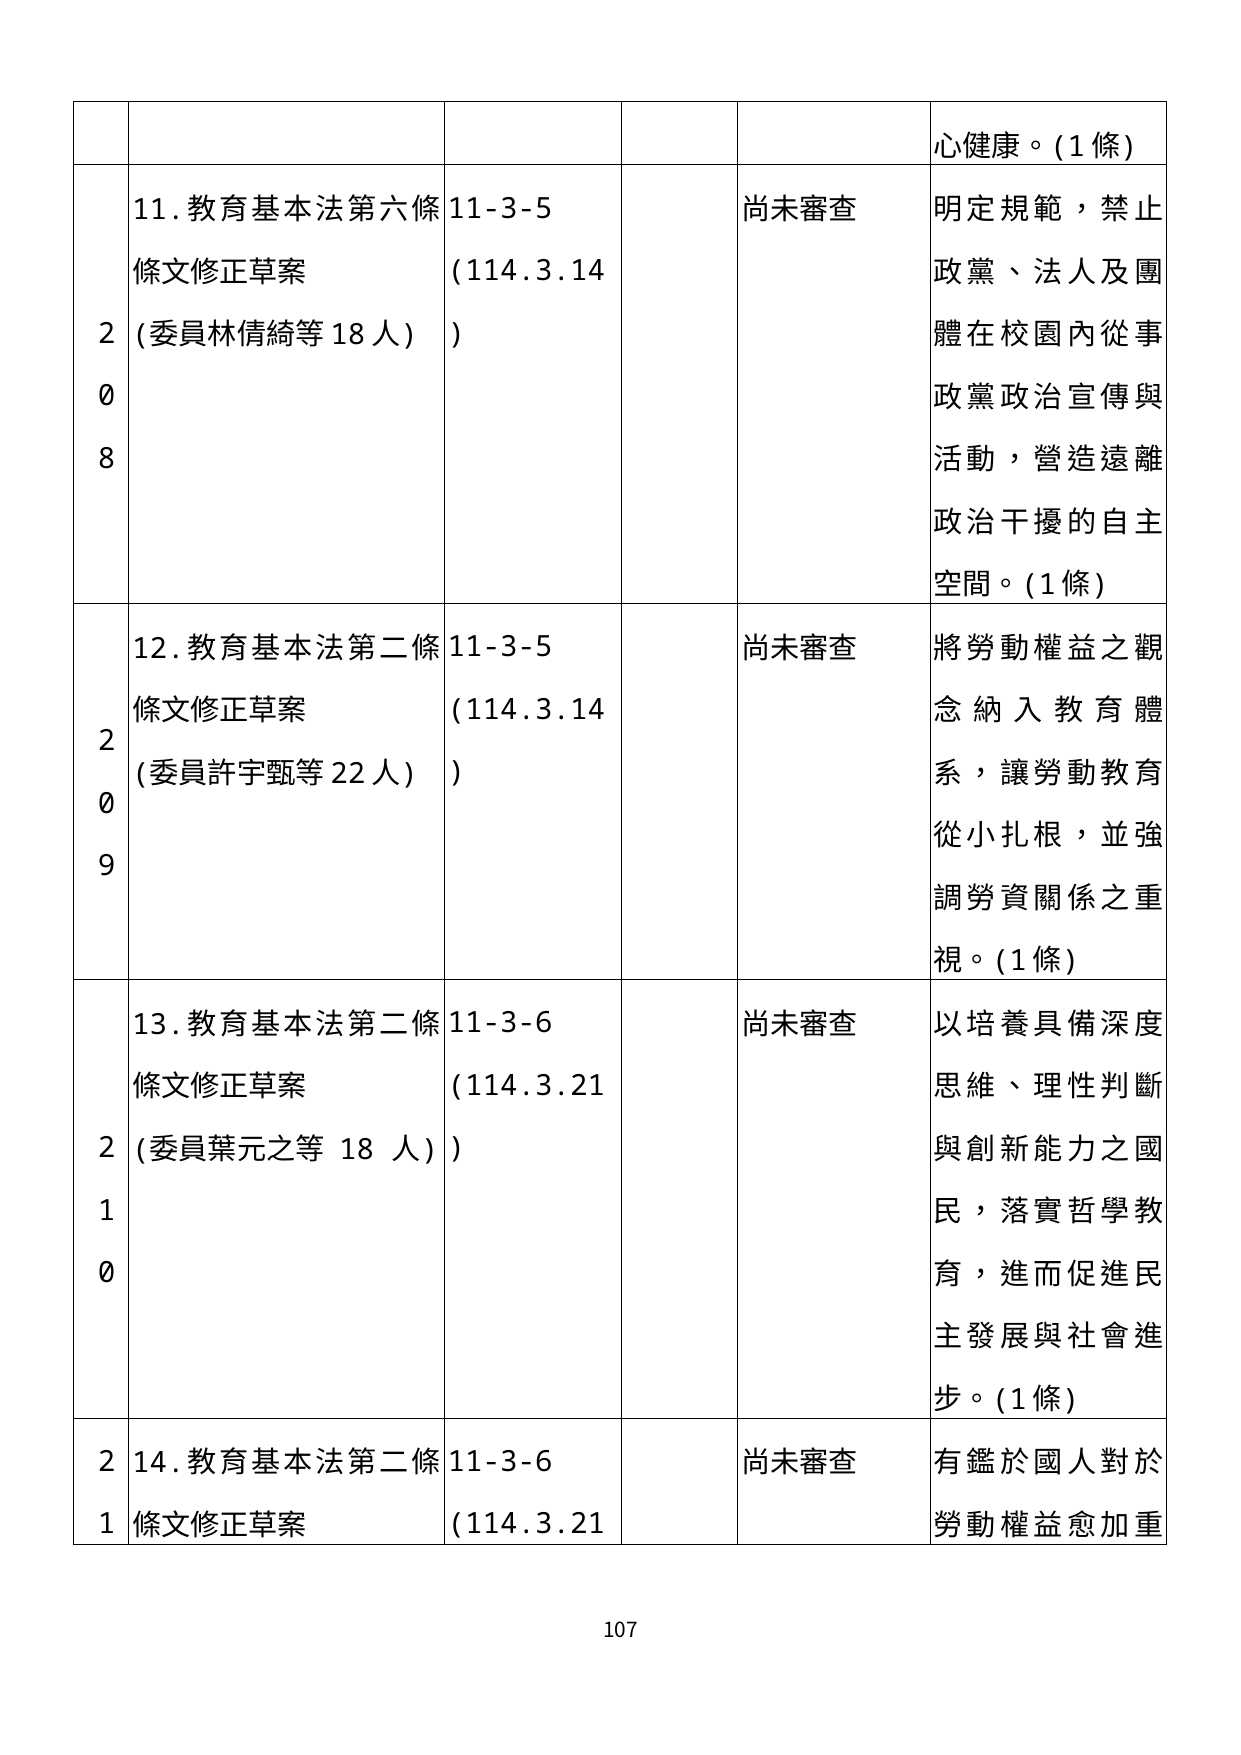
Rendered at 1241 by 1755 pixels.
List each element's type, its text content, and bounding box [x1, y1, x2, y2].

table_cell 11.教育基本法第六條條文修正草案 (委員林倩綺等18人) [129, 165, 444, 603]
table_cell 12.教育基本法第二條條文修正草案 (委員許宇甄等22人) [129, 604, 444, 979]
table_cell 心健康。(1條) [931, 102, 1166, 164]
table_cell [74, 980, 128, 1417]
table_cell 11-3-5 (114.3.14) [445, 165, 621, 603]
table_cell [622, 1419, 737, 1543]
table_cell 將勞動權益之觀念納入教育體系，讓勞動教育從小扎根，並強調勞資關係之重視。(1條) [931, 604, 1166, 979]
table_cell 尚未審查 [738, 604, 930, 979]
table_cell [622, 165, 737, 603]
table_cell 尚未審查 [738, 980, 930, 1417]
table_cell 有鑑於國人對於勞動權益愈加重 [931, 1419, 1166, 1543]
table_cell 尚未審查 [738, 165, 930, 603]
table_cell 11-3-6 (114.3.21) [445, 980, 621, 1417]
table_cell 11-3-5 (114.3.14) [445, 604, 621, 979]
table_cell [622, 102, 737, 164]
table_cell 11-3-6 (114.3.21 [445, 1419, 621, 1543]
table_cell 以培養具備深度思維、理性判斷與創新能力之國民，落實哲學教育，進而促進民主發展與社會進步。(1條) [931, 980, 1166, 1417]
table_cell [74, 1419, 128, 1543]
table_cell [74, 102, 128, 164]
table_cell [74, 165, 128, 603]
table_cell [622, 980, 737, 1417]
table_cell [74, 604, 128, 979]
table_cell [445, 102, 621, 164]
table_cell 尚未審查 [738, 1419, 930, 1543]
table_cell [622, 604, 737, 979]
table_cell [129, 102, 444, 164]
table_cell 14.教育基本法第二條條文修正草案 [129, 1419, 444, 1543]
table_cell 13.教育基本法第二條條文修正草案 (委員葉元之等 18 人) [129, 980, 444, 1417]
table_cell [738, 102, 930, 164]
table_cell 明定規範，禁止政黨、法人及團體在校園內從事政黨政治宣傳與活動，營造遠離政治干擾的自主空間。(1條) [931, 165, 1166, 603]
